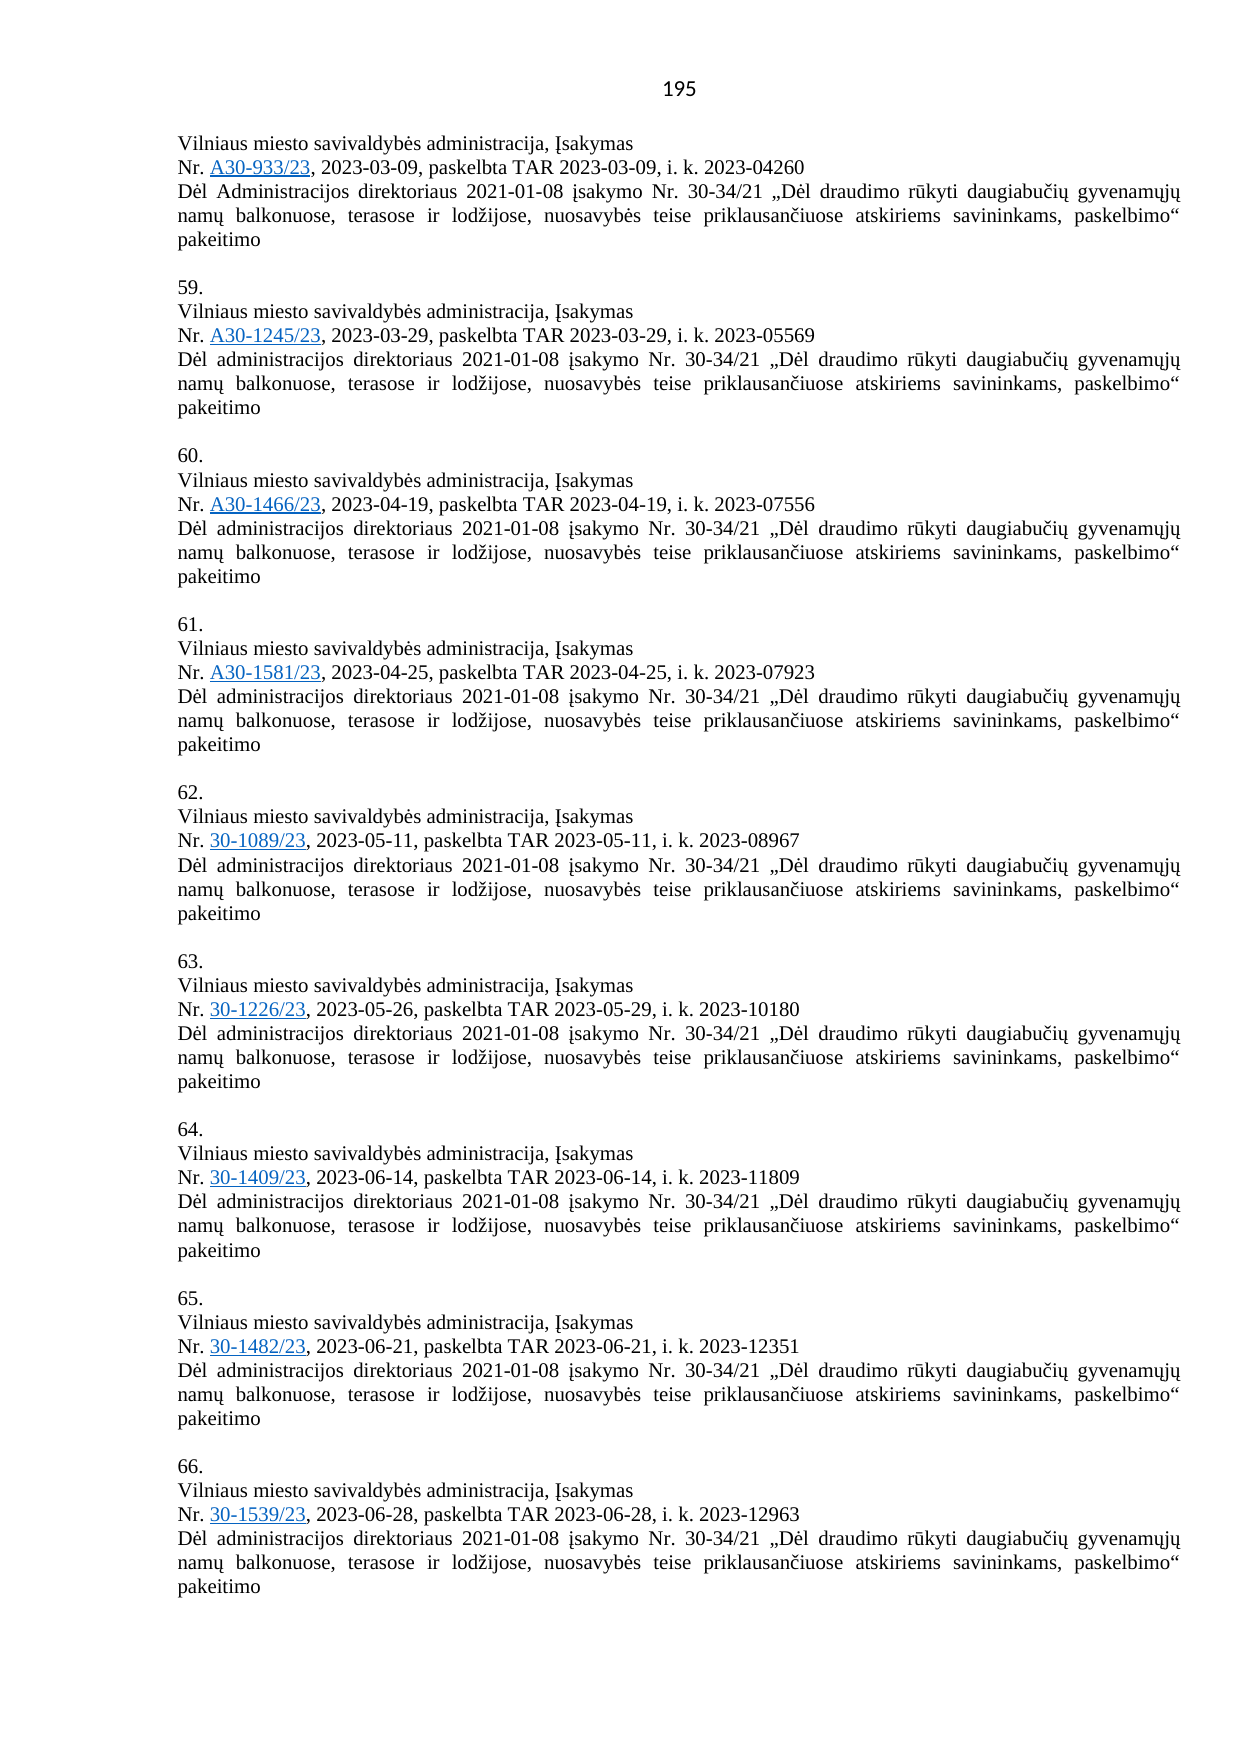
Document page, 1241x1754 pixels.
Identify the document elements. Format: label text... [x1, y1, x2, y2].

text 59. [177, 275, 1181, 299]
text Nr. A30-1581/23, 2023-04-25, paskelbta TAR 2023-04-25, i. k. 2023-07923 [177, 660, 1181, 684]
text Vilniaus miesto savivaldybės administracija, Įsakymas [177, 299, 1181, 323]
text Vilniaus miesto savivaldybės administracija, Įsakymas [177, 973, 1181, 997]
text Vilniaus miesto savivaldybės administracija, Įsakymas [177, 636, 1181, 660]
text Dėl administracijos direktoriaus 2021-01-08 įsakymo Nr. 30-34/21 „Dėl draudimo rūkyti daugiabučių gyvenamųjų namų balkonuose, terasose ir lodžijose, nuosavybės teise priklausančiuose atskiriems savininkams, paskelbimo“ pakeitimo [177, 347, 1181, 419]
text Nr. 30-1539/23, 2023-06-28, paskelbta TAR 2023-06-28, i. k. 2023-12963 [177, 1502, 1181, 1526]
text Nr. A30-933/23, 2023-03-09, paskelbta TAR 2023-03-09, i. k. 2023-04260 [177, 155, 1181, 179]
text Dėl administracijos direktoriaus 2021-01-08 įsakymo Nr. 30-34/21 „Dėl draudimo rūkyti daugiabučių gyvenamųjų namų balkonuose, terasose ir lodžijose, nuosavybės teise priklausančiuose atskiriems savininkams, paskelbimo“ pakeitimo [177, 1021, 1181, 1093]
text Vilniaus miesto savivaldybės administracija, Įsakymas [177, 467, 1181, 492]
text Vilniaus miesto savivaldybės administracija, Įsakymas [177, 804, 1181, 828]
text Dėl Administracijos direktoriaus 2021-01-08 įsakymo Nr. 30-34/21 „Dėl draudimo rūkyti daugiabučių gyvenamųjų namų balkonuose, terasose ir lodžijose, nuosavybės teise priklausančiuose atskiriems savininkams, paskelbimo“ pakeitimo [177, 179, 1181, 251]
text 60. [177, 443, 1181, 467]
text Dėl administracijos direktoriaus 2021-01-08 įsakymo Nr. 30-34/21 „Dėl draudimo rūkyti daugiabučių gyvenamųjų namų balkonuose, terasose ir lodžijose, nuosavybės teise priklausančiuose atskiriems savininkams, paskelbimo“ pakeitimo [177, 1358, 1181, 1430]
text 63. [177, 949, 1181, 973]
text Nr. A30-1245/23, 2023-03-29, paskelbta TAR 2023-03-29, i. k. 2023-05569 [177, 323, 1181, 347]
text 61. [177, 612, 1181, 636]
text Dėl administracijos direktoriaus 2021-01-08 įsakymo Nr. 30-34/21 „Dėl draudimo rūkyti daugiabučių gyvenamųjų namų balkonuose, terasose ir lodžijose, nuosavybės teise priklausančiuose atskiriems savininkams, paskelbimo“ pakeitimo [177, 1526, 1181, 1598]
text Vilniaus miesto savivaldybės administracija, Įsakymas [177, 131, 1181, 155]
text Dėl administracijos direktoriaus 2021-01-08 įsakymo Nr. 30-34/21 „Dėl draudimo rūkyti daugiabučių gyvenamųjų namų balkonuose, terasose ir lodžijose, nuosavybės teise priklausančiuose atskiriems savininkams, paskelbimo“ pakeitimo [177, 516, 1181, 588]
text Nr. 30-1482/23, 2023-06-21, paskelbta TAR 2023-06-21, i. k. 2023-12351 [177, 1334, 1181, 1358]
text Vilniaus miesto savivaldybės administracija, Įsakymas [177, 1478, 1181, 1502]
text 65. [177, 1286, 1181, 1310]
text 62. [177, 780, 1181, 804]
text 66. [177, 1454, 1181, 1478]
text Nr. A30-1466/23, 2023-04-19, paskelbta TAR 2023-04-19, i. k. 2023-07556 [177, 492, 1181, 516]
text Nr. 30-1409/23, 2023-06-14, paskelbta TAR 2023-06-14, i. k. 2023-11809 [177, 1165, 1181, 1189]
text Vilniaus miesto savivaldybės administracija, Įsakymas [177, 1310, 1181, 1334]
text Dėl administracijos direktoriaus 2021-01-08 įsakymo Nr. 30-34/21 „Dėl draudimo rūkyti daugiabučių gyvenamųjų namų balkonuose, terasose ir lodžijose, nuosavybės teise priklausančiuose atskiriems savininkams, paskelbimo“ pakeitimo [177, 1189, 1181, 1262]
text Nr. 30-1089/23, 2023-05-11, paskelbta TAR 2023-05-11, i. k. 2023-08967 [177, 828, 1181, 852]
text Dėl administracijos direktoriaus 2021-01-08 įsakymo Nr. 30-34/21 „Dėl draudimo rūkyti daugiabučių gyvenamųjų namų balkonuose, terasose ir lodžijose, nuosavybės teise priklausančiuose atskiriems savininkams, paskelbimo“ pakeitimo [177, 852, 1181, 925]
text Vilniaus miesto savivaldybės administracija, Įsakymas [177, 1141, 1181, 1165]
text 64. [177, 1117, 1181, 1141]
text Nr. 30-1226/23, 2023-05-26, paskelbta TAR 2023-05-29, i. k. 2023-10180 [177, 997, 1181, 1021]
text Dėl administracijos direktoriaus 2021-01-08 įsakymo Nr. 30-34/21 „Dėl draudimo rūkyti daugiabučių gyvenamųjų namų balkonuose, terasose ir lodžijose, nuosavybės teise priklausančiuose atskiriems savininkams, paskelbimo“ pakeitimo [177, 684, 1181, 756]
